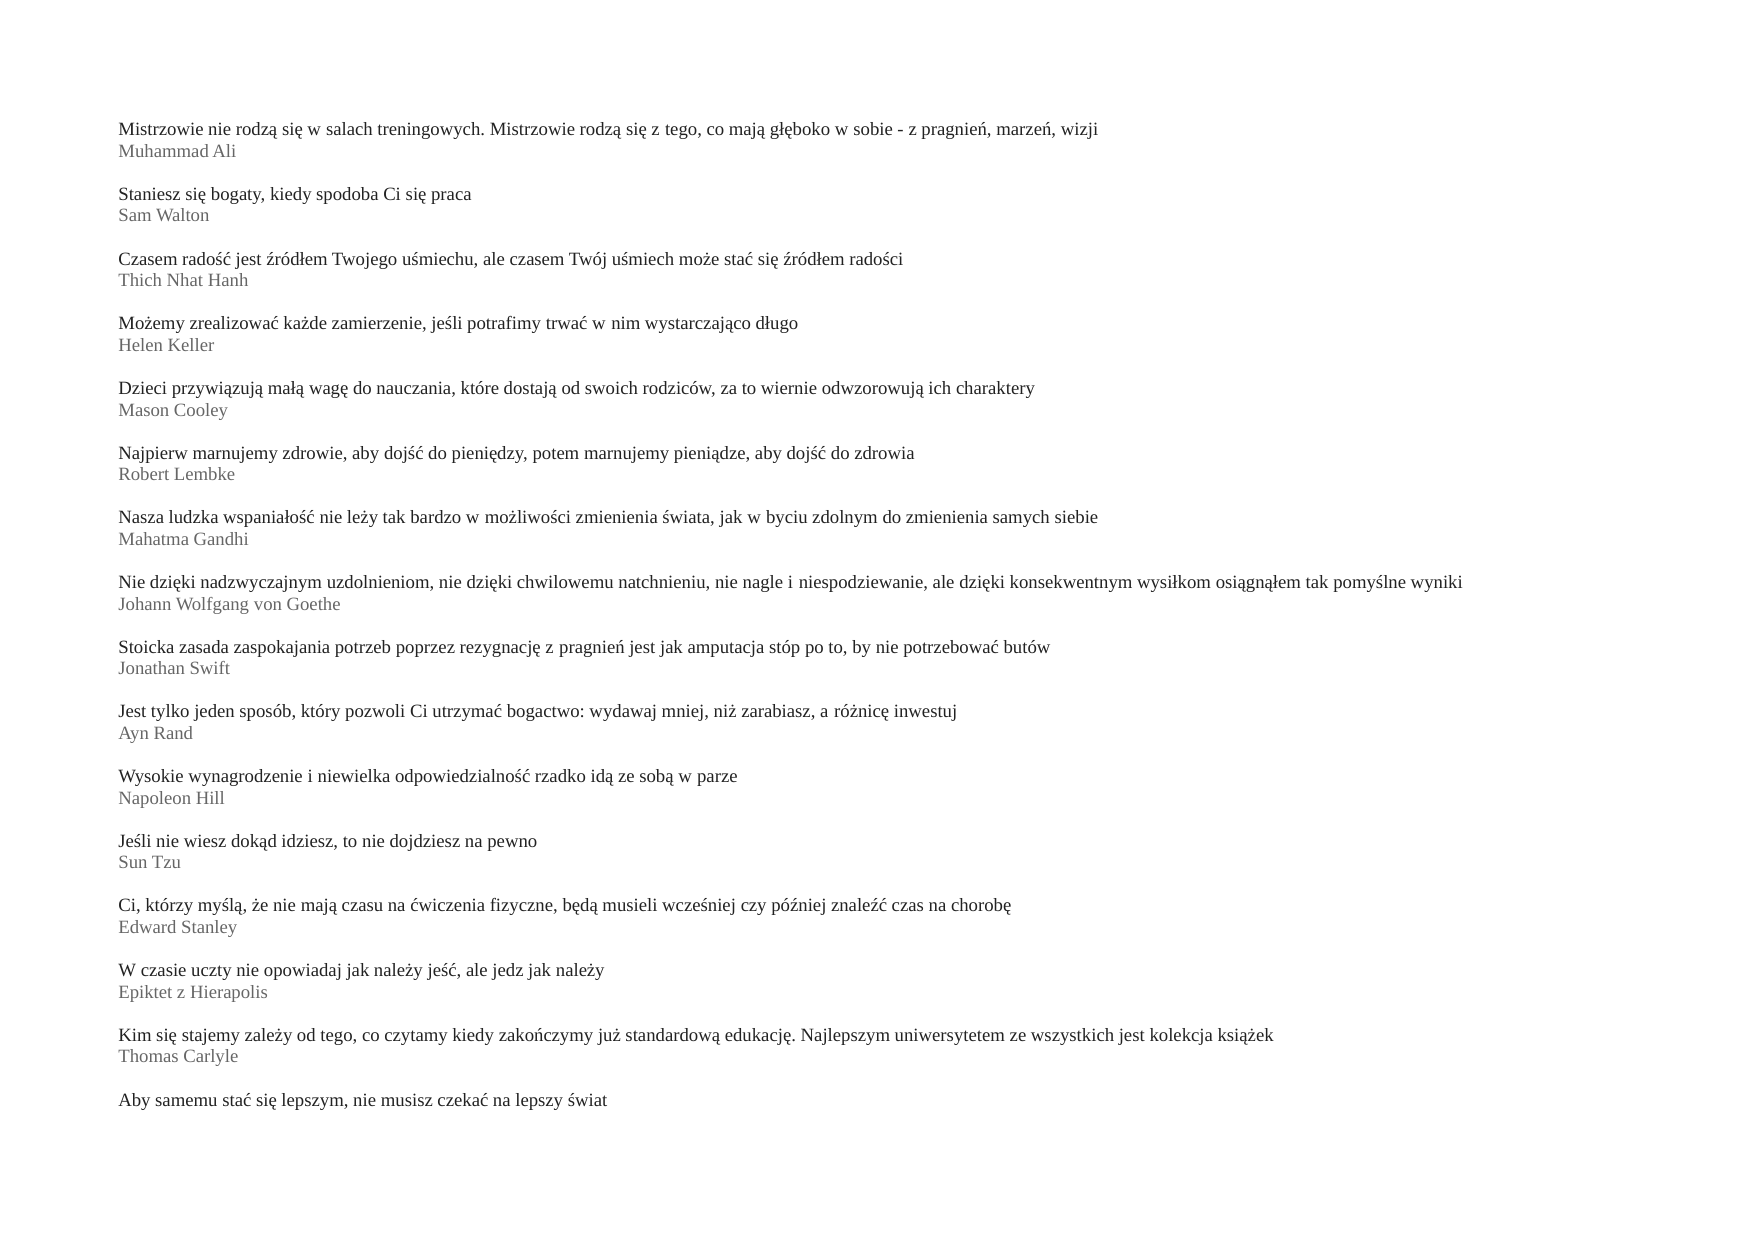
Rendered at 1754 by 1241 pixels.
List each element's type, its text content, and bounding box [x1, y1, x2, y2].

text Ayn Rand [118, 722, 1636, 743]
text Aby samemu stać się lepszym, nie musisz czekać na lepszy świat [118, 1088, 1636, 1110]
text Epiktet z Hierapolis [118, 981, 1636, 1002]
text Dzieci przywiązują małą wagę do nauczania, które dostają od swoich rodziców, za to wiernie odwzorowują ich charaktery [118, 377, 1636, 398]
text Mistrzowie nie rodzą się w salach treningowych. Mistrzowie rodzą się z tego, co mają głęboko w sobie - z pragnień, marzeń, wizji [118, 118, 1636, 140]
text Wysokie wynagrodzenie i niewielka odpowiedzialność rzadko idą ze sobą w parze [118, 765, 1636, 787]
text W czasie uczty nie opowiadaj jak należy jeść, ale jedz jak należy [118, 959, 1636, 981]
text Staniesz się bogaty, kiedy spodoba Ci się praca [118, 183, 1636, 204]
text Stoicka zasada zaspokajania potrzeb poprzez rezygnację z pragnień jest jak amputacja stóp po to, by nie potrzebować butów [118, 636, 1636, 657]
text Muhammad Ali [118, 140, 1636, 161]
text Mahatma Gandhi [118, 528, 1636, 549]
text Możemy zrealizować każde zamierzenie, jeśli potrafimy trwać w nim wystarczająco długo [118, 312, 1636, 334]
text Robert Lembke [118, 463, 1636, 485]
text Thomas Carlyle [118, 1045, 1636, 1067]
text Jest tylko jeden sposób, który pozwoli Ci utrzymać bogactwo: wydawaj mniej, niż zarabiasz, a różnicę inwestuj [118, 700, 1636, 722]
text Kim się stajemy zależy od tego, co czytamy kiedy zakończymy już standardową edukację. Najlepszym uniwersytetem ze wszystkich jest kolekcja książek [118, 1024, 1636, 1045]
text Nie dzięki nadzwyczajnym uzdolnieniom, nie dzięki chwilowemu natchnieniu, nie nagle i niespodziewanie, ale dzięki konsekwentnym wysiłkom osiągnąłem tak pomyślne wyniki [118, 571, 1636, 592]
text Najpierw marnujemy zdrowie, aby dojść do pieniędzy, potem marnujemy pieniądze, aby dojść do zdrowia [118, 442, 1636, 463]
text Czasem radość jest źródłem Twojego uśmiechu, ale czasem Twój uśmiech może stać się źródłem radości [118, 247, 1636, 269]
text Thich Nhat Hanh [118, 269, 1636, 291]
text Jonathan Swift [118, 657, 1636, 679]
text Helen Keller [118, 334, 1636, 355]
text Johann Wolfgang von Goethe [118, 592, 1636, 614]
text Napoleon Hill [118, 787, 1636, 808]
text Jeśli nie wiesz dokąd idziesz, to nie dojdziesz na pewno [118, 830, 1636, 851]
text Ci, którzy myślą, że nie mają czasu na ćwiczenia fizyczne, będą musieli wcześniej czy później znaleźć czas na chorobę [118, 894, 1636, 916]
text Mason Cooley [118, 398, 1636, 420]
text Sam Walton [118, 204, 1636, 226]
text Edward Stanley [118, 916, 1636, 937]
text Nasza ludzka wspaniałość nie leży tak bardzo w możliwości zmienienia świata, jak w byciu zdolnym do zmienienia samych siebie [118, 506, 1636, 528]
text Sun Tzu [118, 851, 1636, 873]
